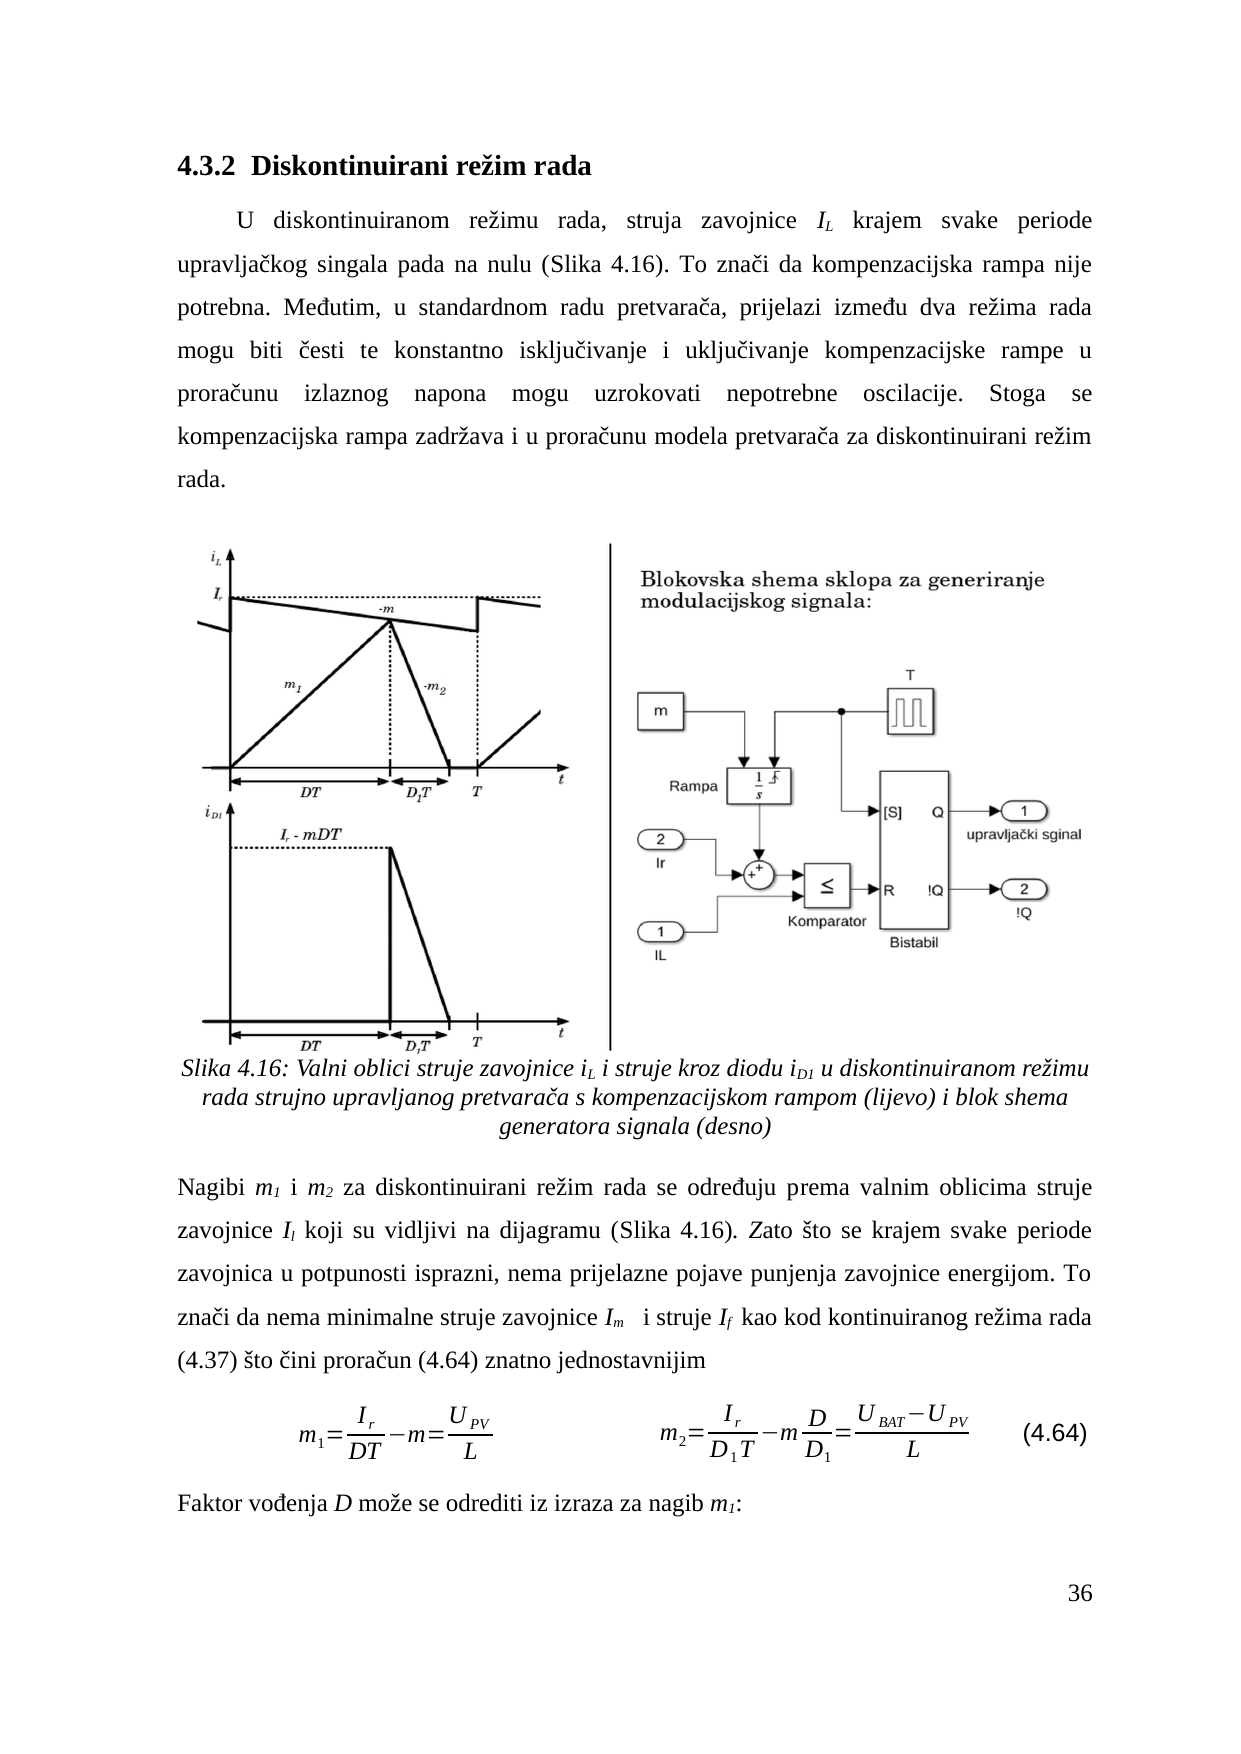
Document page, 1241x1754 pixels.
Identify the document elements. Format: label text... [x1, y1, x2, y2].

text U diskontinuiranom režimu rada, struja zavojnice IL krajem svake periode upravljačkog singala pada na nulu (Slika 4.16). To znači da kompenzacijska rampa nije potrebna. Međutim, u standardnom radu pretvarača, prijelazi između dva režima rada mogu biti česti te konstantno isključivanje i uključivanje kompenzacijske rampe u proračunu izlaznog napona mogu uzrokovati nepotrebne oscilacije. Stoga se kompenzacijska rampa zadržava i u proračunu modela pretvarača za diskontinuirani režim rada. [177, 206, 1093, 493]
text Faktor vođenja D može se odrediti iz izraza za nagib m1: [177, 1488, 1093, 1517]
table_header [177, 1394, 614, 1476]
table_header [615, 1394, 1016, 1476]
text Slika 4.16: Valni oblici struje zavojnice iL i struje kroz diodu iD1 u diskontinuiranom režimu rada strujno upravljanog pretvarača s kompenzacijskom rampom (lijevo) i blok shema generatora signala (desno) [177, 1054, 1093, 1140]
picture [177, 538, 1093, 1054]
table_header (4.64) [1016, 1394, 1093, 1476]
subtitle Diskontinuirani režim rada [177, 148, 1093, 181]
text Nagibi m1 i m2 za diskontinuirani režim rada se određuju prema valnim oblicima struje zavojnice Il koji su vidljivi na dijagramu (Slika 4.16). Zato što se krajem svake periode zavojnica u potpunosti isprazni, nema prijelazne pojave punjenja zavojnice energijom. To znači da nema minimalne struje zavojnice Im i struje If kao kod kontinuiranog režima rada (4.37) što čini proračun (4.64) znatno jednostavnijim [177, 1172, 1093, 1373]
